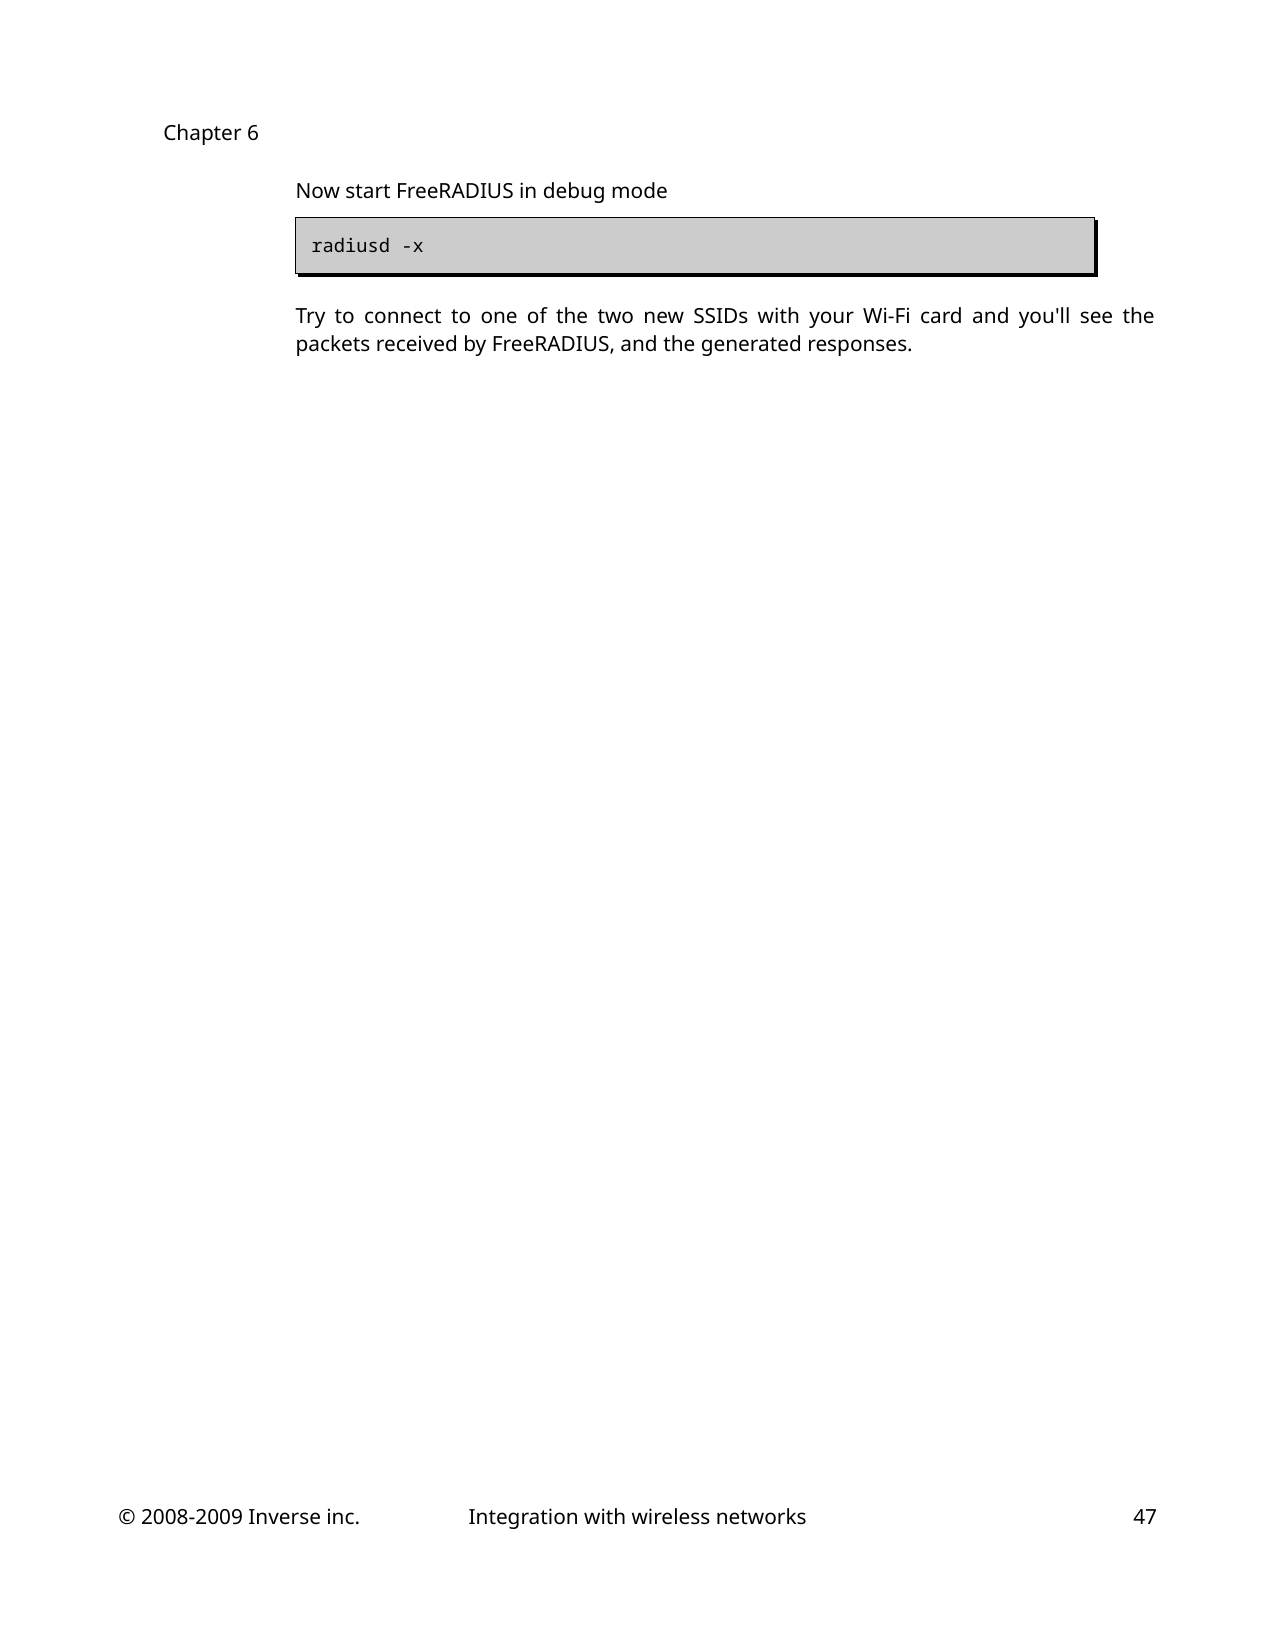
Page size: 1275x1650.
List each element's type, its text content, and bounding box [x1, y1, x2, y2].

text Try to connect to one of the two new SSIDs with your Wi-Fi card and you'll see the packets received by FreeRADIUS, and the generated responses. [295, 301, 1157, 358]
text radiusd -x [296, 218, 1094, 273]
text Now start FreeRADIUS in debug mode [295, 176, 1157, 204]
